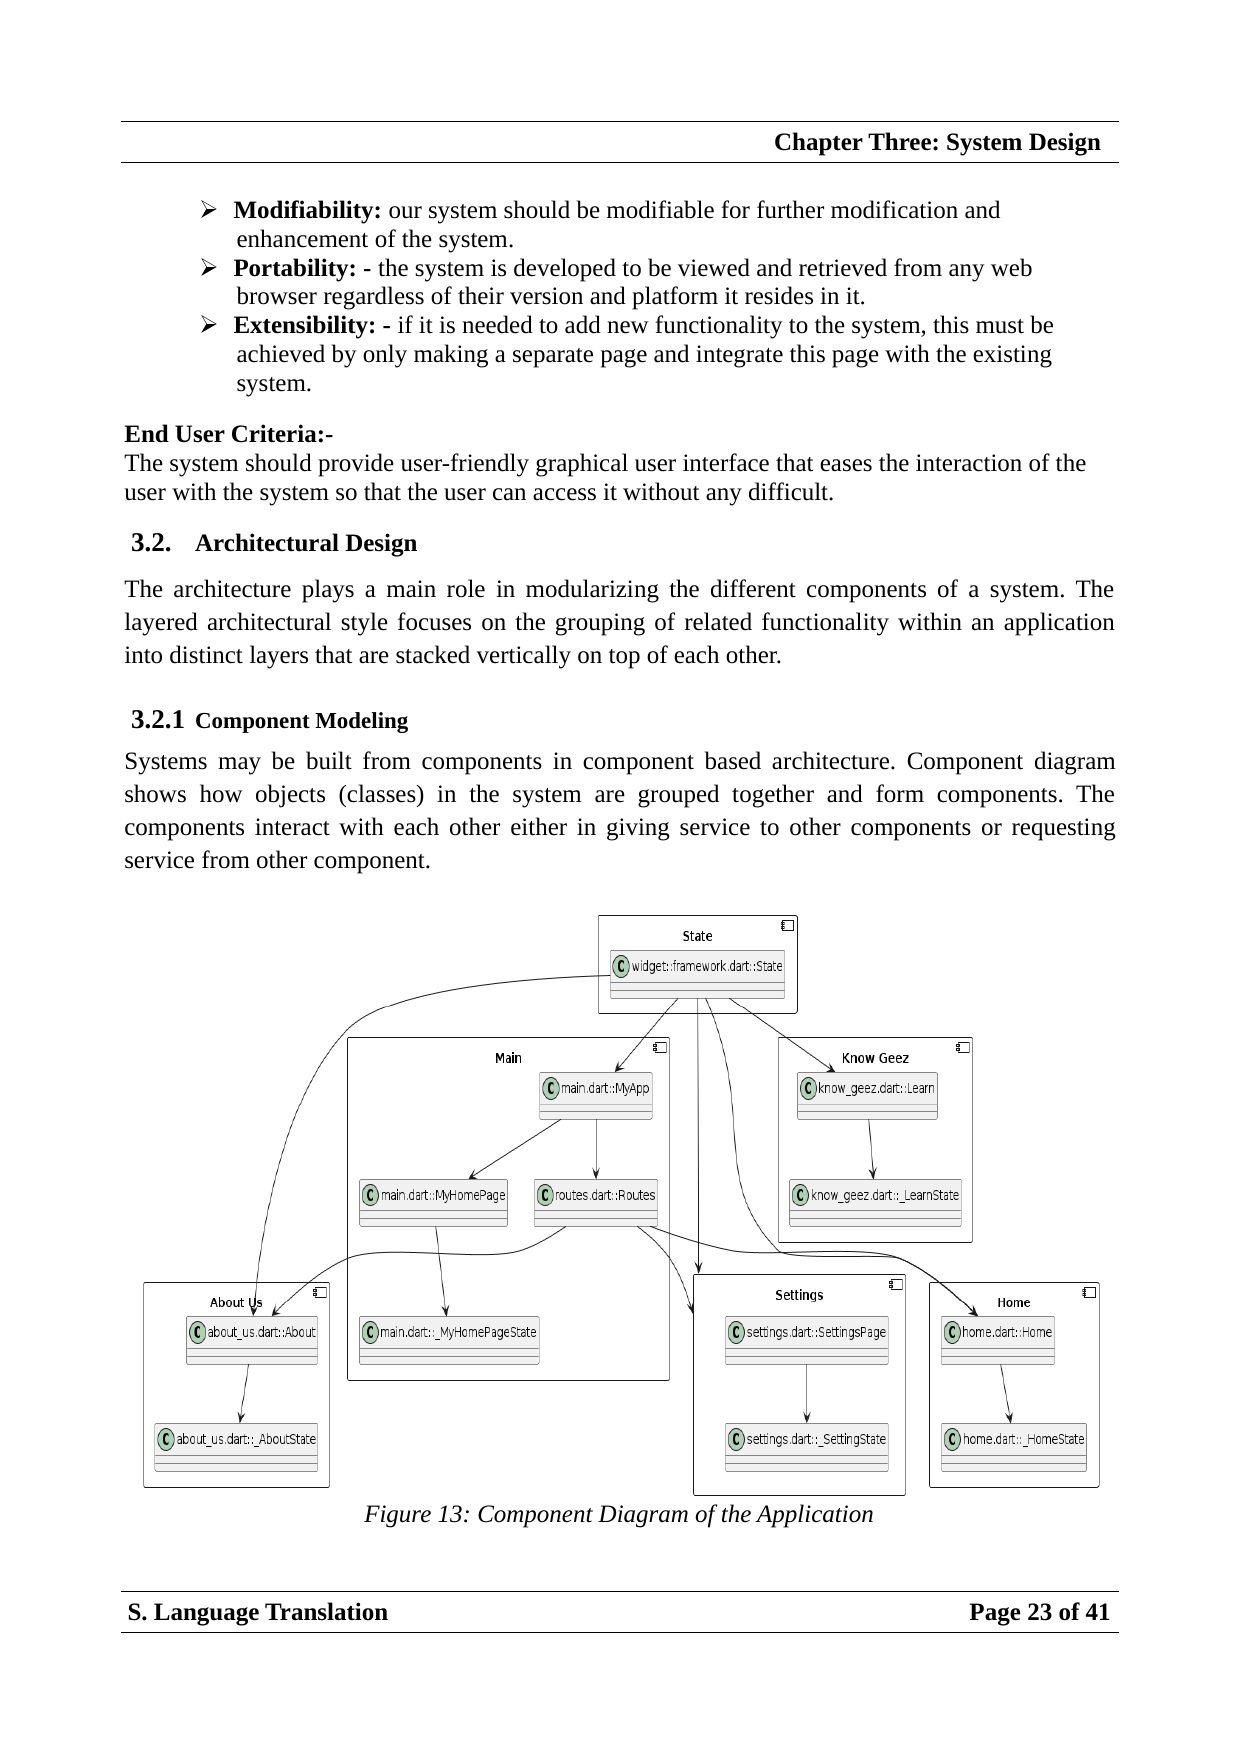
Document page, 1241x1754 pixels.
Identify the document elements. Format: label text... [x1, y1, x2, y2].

text The architecture plays a main role in modularizing the different components of a system. The layered architectural style focuses on the grouping of related functionality within an application into distinct layers that are stacked vertically on top of each other. [121, 571, 1119, 669]
picture [138, 908, 1102, 1499]
list Portability: - the system is developed to be viewed and retrieved from any web browser regardless of their version and platform it resides in it. [196, 253, 1119, 310]
text End User Criteria:- [121, 416, 1119, 448]
text Systems may be built from components in component based architecture. Component diagram shows how objects (classes) in the system are grouped together and form components. The components interact with each other either in giving service to other components or requesting service from other component. [121, 743, 1119, 874]
list Extensibility: - if it is needed to add new functionality to the system, this must be achieved by only making a separate page and integrate this page with the existing system. [196, 310, 1119, 399]
text The system should provide user-friendly graphical user interface that eases the interaction of the user with the system so that the user can access it without any difficult. [121, 448, 1119, 505]
subtitle Architectural Design [121, 523, 1119, 557]
list Modifiability: our system should be modifiable for further modification and enhancement of the system. [196, 192, 1119, 253]
text Figure 13: Component Diagram of the Application [129, 1499, 1111, 1530]
subtitle Component Modeling [121, 700, 1119, 734]
